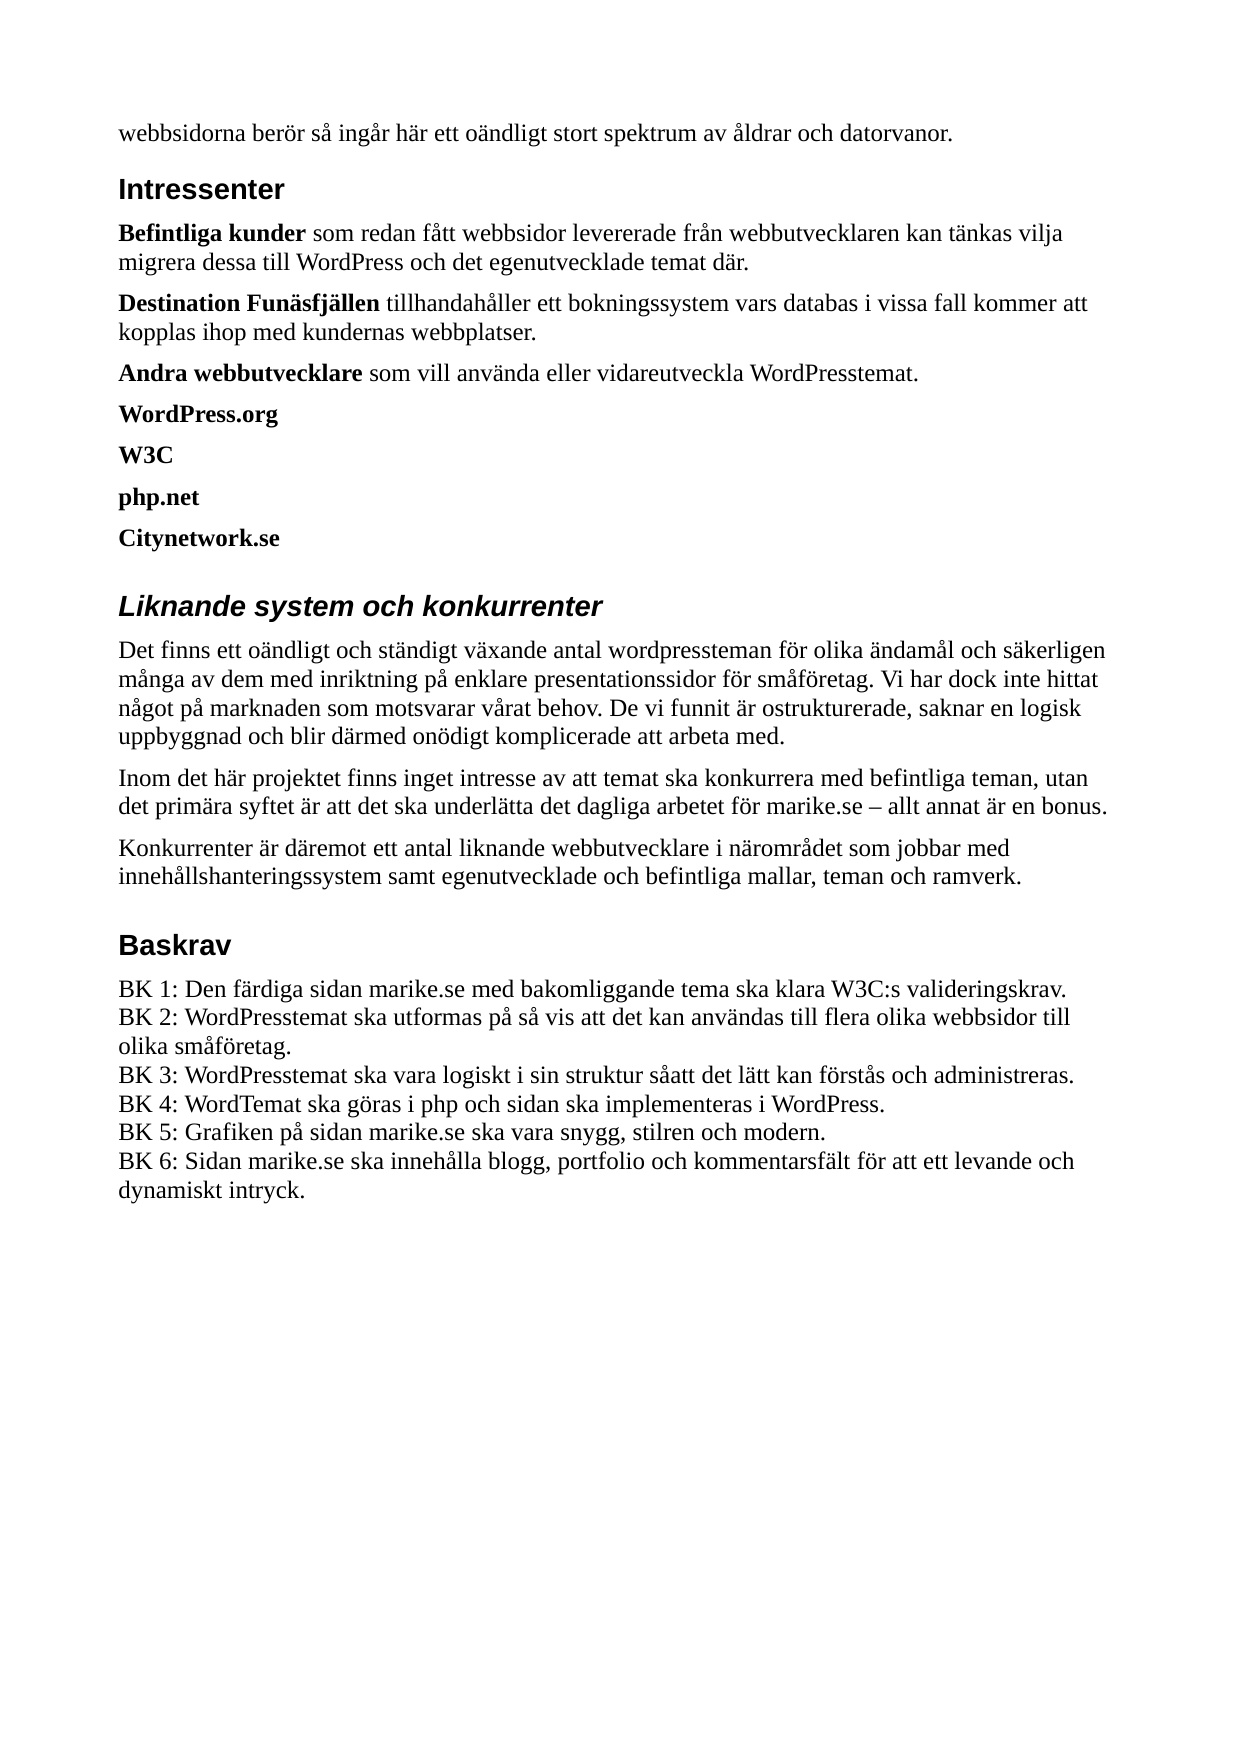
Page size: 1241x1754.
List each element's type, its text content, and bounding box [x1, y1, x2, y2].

text BK 4: WordTemat ska göras i php och sidan ska implementeras i WordPress. [118, 1089, 1122, 1117]
text BK 1: Den färdiga sidan marike.se med bakomliggande tema ska klara W3C:s valideringskrav. [118, 974, 1122, 1002]
text Citynetwork.se [118, 523, 1122, 552]
text Konkurrenter är däremot ett antal liknande webbutvecklare i närområdet som jobbar med innehållshanteringssystem samt egenutvecklade och befintliga mallar, teman och ramverk. [118, 833, 1122, 890]
text BK 2: WordPresstemat ska utformas på så vis att det kan användas till flera olika webbsidor till olika småföretag. [118, 1002, 1122, 1060]
text WordPress.org [118, 399, 1122, 428]
text php.net [118, 482, 1122, 510]
text Andra webbutvecklare som vill använda eller vidareutveckla WordPresstemat. [118, 358, 1122, 387]
text BK 6: Sidan marike.se ska innehålla blogg, portfolio och kommentarsfält för att ett levande och dynamiskt intryck. [118, 1146, 1122, 1204]
subtitle Baskrav [118, 928, 1122, 961]
text Inom det här projektet finns inget intresse av att temat ska konkurrera med befintliga teman, utan det primära syftet är att det ska underlätta det dagliga arbetet för marike.se – allt annat är en bonus. [118, 763, 1122, 820]
subtitle Liknande system och konkurrenter [118, 589, 1122, 623]
text Det finns ett oändligt och ständigt växande antal wordpressteman för olika ändamål och säkerligen många av dem med inriktning på enklare presentationssidor för småföretag. Vi har dock inte hittat något på marknaden som motsvarar vårat behov. De vi funnit är ostrukturerade, saknar en logisk uppbyggnad och blir därmed onödigt komplicerade att arbeta med. [118, 635, 1122, 750]
text webbsidorna berör så ingår här ett oändligt stort spektrum av åldrar och datorvanor. [118, 118, 1122, 147]
text W3C [118, 440, 1122, 469]
text BK 3: WordPresstemat ska vara logiskt i sin struktur såatt det lätt kan förstås och administreras. [118, 1060, 1122, 1089]
text Befintliga kunder som redan fått webbsidor levererade från webbutvecklaren kan tänkas vilja migrera dessa till WordPress och det egenutvecklade temat där. [118, 218, 1122, 275]
text Destination Funäsfjällen tillhandahåller ett bokningssystem vars databas i vissa fall kommer att kopplas ihop med kundernas webbplatser. [118, 288, 1122, 345]
text BK 5: Grafiken på sidan marike.se ska vara snygg, stilren och modern. [118, 1117, 1122, 1146]
subtitle Intressenter [118, 172, 1122, 205]
